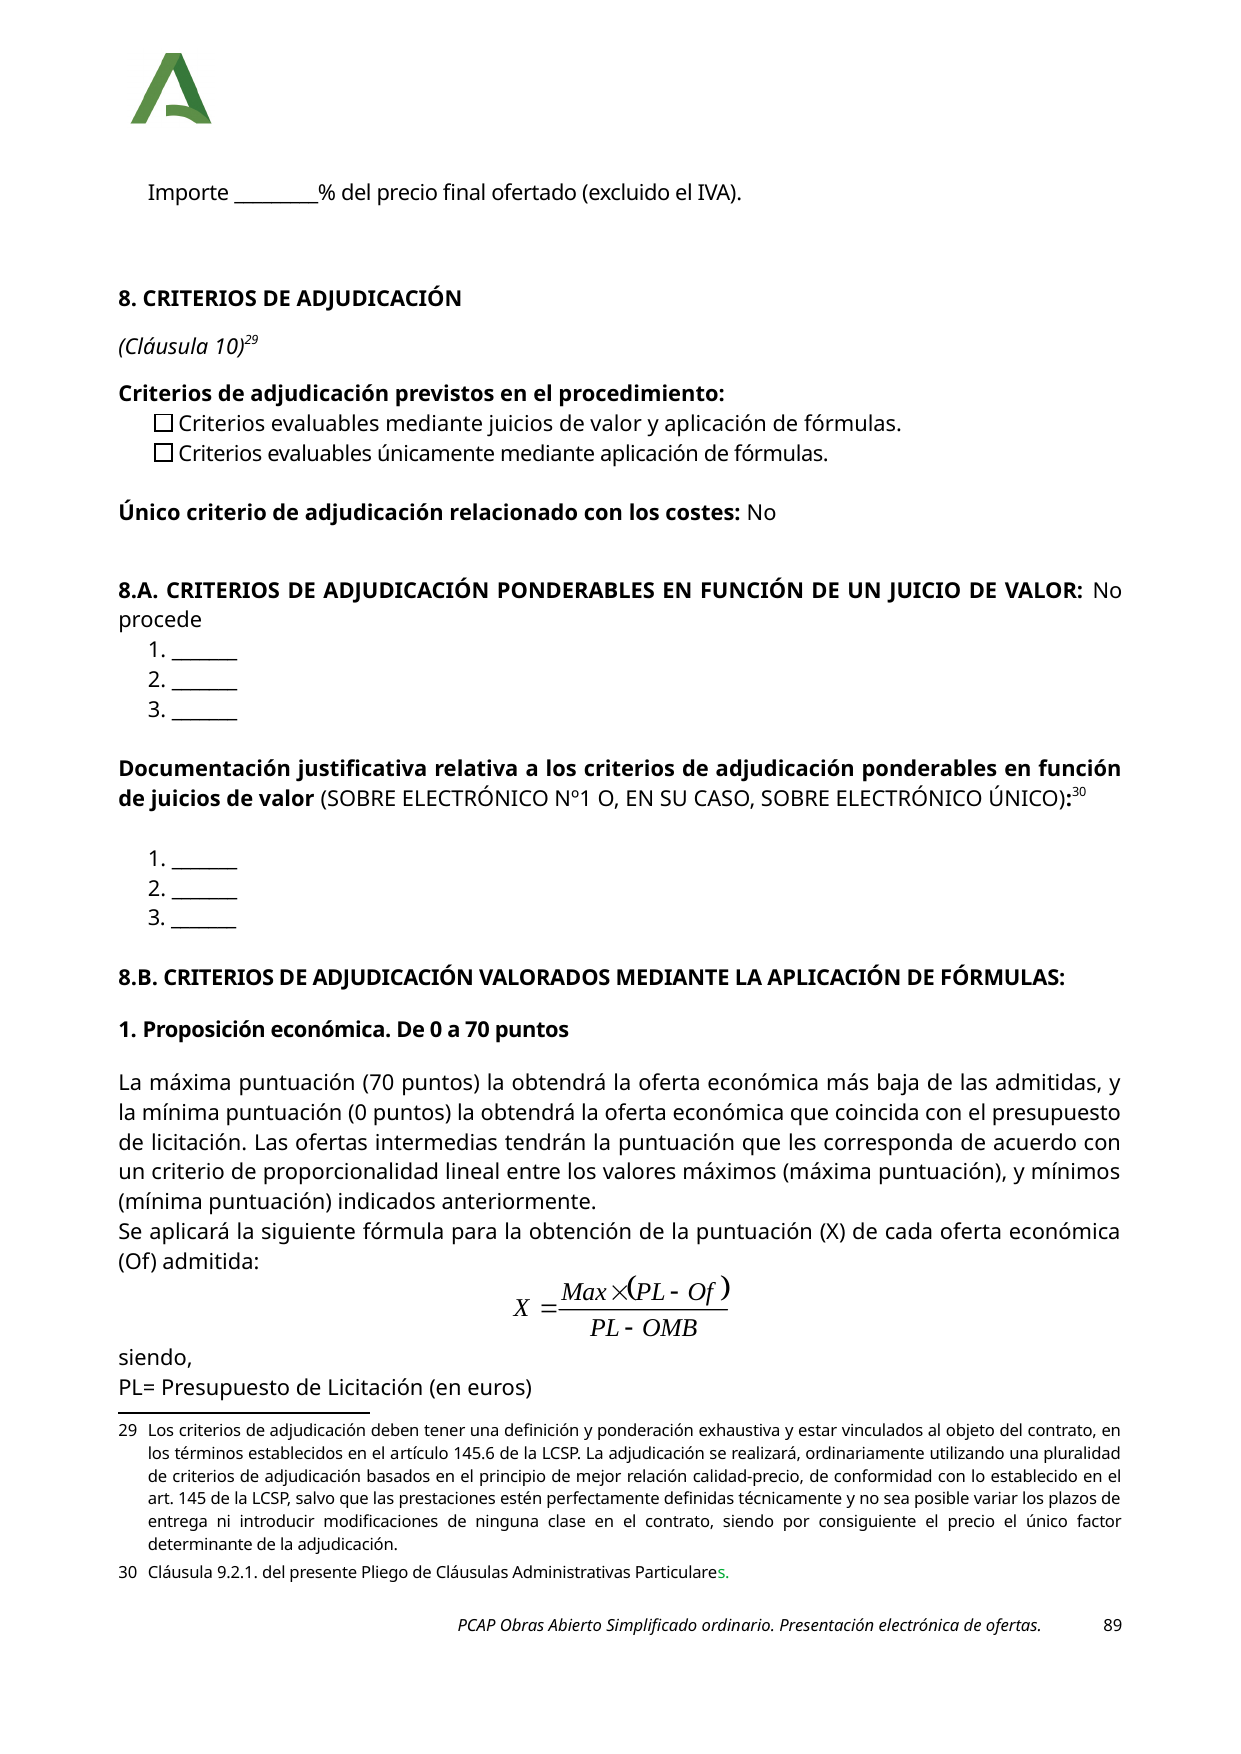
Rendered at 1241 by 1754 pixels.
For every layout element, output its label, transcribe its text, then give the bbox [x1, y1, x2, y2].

text siendo, [118, 1342, 1122, 1372]
text 2. _______ [148, 872, 1122, 902]
text Único criterio de adjudicación relacionado con los costes: No [118, 497, 1122, 527]
text 8.A. CRITERIOS DE ADJUDICACIÓN PONDERABLES EN FUNCIÓN DE UN JUICIO DE VALOR: No procede [118, 574, 1122, 634]
text 2. _______ [148, 664, 1122, 694]
text La máxima puntuación (70 puntos) la obtendrá la oferta económica más baja de las admitidas, y la mínima puntuación (0 puntos) la obtendrá la oferta económica que coincida con el presupuesto de licitación. Las ofertas intermedias tendrán la puntuación que les corresponda de acuerdo con un criterio de proporcionalidad lineal entre los valores máximos (máxima puntuación), y mínimos (mínima puntuación) indicados anteriormente. [118, 1067, 1122, 1216]
text 8. CRITERIOS DE ADJUDICACIÓN [118, 283, 1122, 313]
text (Cláusula 10) [118, 331, 1122, 360]
text Criterios evaluables mediante juicios de valor y aplicación de fórmulas. [148, 408, 1122, 438]
text 1. Proposición económica. De 0 a 70 puntos [118, 1014, 1122, 1044]
text Criterios evaluables únicamente mediante aplicación de fórmulas. [148, 438, 1122, 467]
text Documentación justificativa relativa a los criterios de adjudicación ponderables en función de juicios de valor (SOBRE ELECTRÓNICO Nº1 O, EN SU CASO, SOBRE ELECTRÓNICO ÚNICO): [118, 753, 1122, 813]
text 1. _______ [148, 634, 1122, 664]
text 3. _______ [148, 694, 1122, 723]
text 8.B. CRITERIOS DE ADJUDICACIÓN VALORADOS MEDIANTE LA APLICACIÓN DE FÓRMULAS: [118, 962, 1122, 992]
text Se aplicará la siguiente fórmula para la obtención de la puntuación (X) de cada oferta económica (Of) admitida: [118, 1216, 1122, 1275]
text Los criterios de adjudicación deben tener una definición y ponderación exhaustiva y estar vinculados al objeto del contrato, en los términos establecidos en el artículo 145.6 de la LCSP. La adjudicación se realizará, ordinariamente utilizando una pluralidad de criterios de adjudicación basados en el principio de mejor relación calidad-precio, de conformidad con lo establecido en el art. 145 de la LCSP, salvo que las prestaciones estén perfectamente definidas técnicamente y no sea posible variar los plazos de entrega ni introducir modificaciones de ninguna clase en el contrato, siendo por consiguiente el precio el único factor determinante de la adjudicación. [118, 1419, 1122, 1555]
text PL= Presupuesto de Licitación (en euros) [118, 1372, 1122, 1402]
picture [127, 48, 216, 128]
text Importe _________% del precio final ofertado (excluido el IVA). [148, 177, 1122, 207]
text Cláusula 9.2.1. del presente Pliego de Cláusulas Administrativas Particulares. [118, 1561, 1122, 1584]
text 3. _______ [148, 902, 1122, 932]
text Criterios de adjudicación previstos en el procedimiento: [118, 378, 1122, 408]
text 1. _______ [148, 843, 1122, 872]
